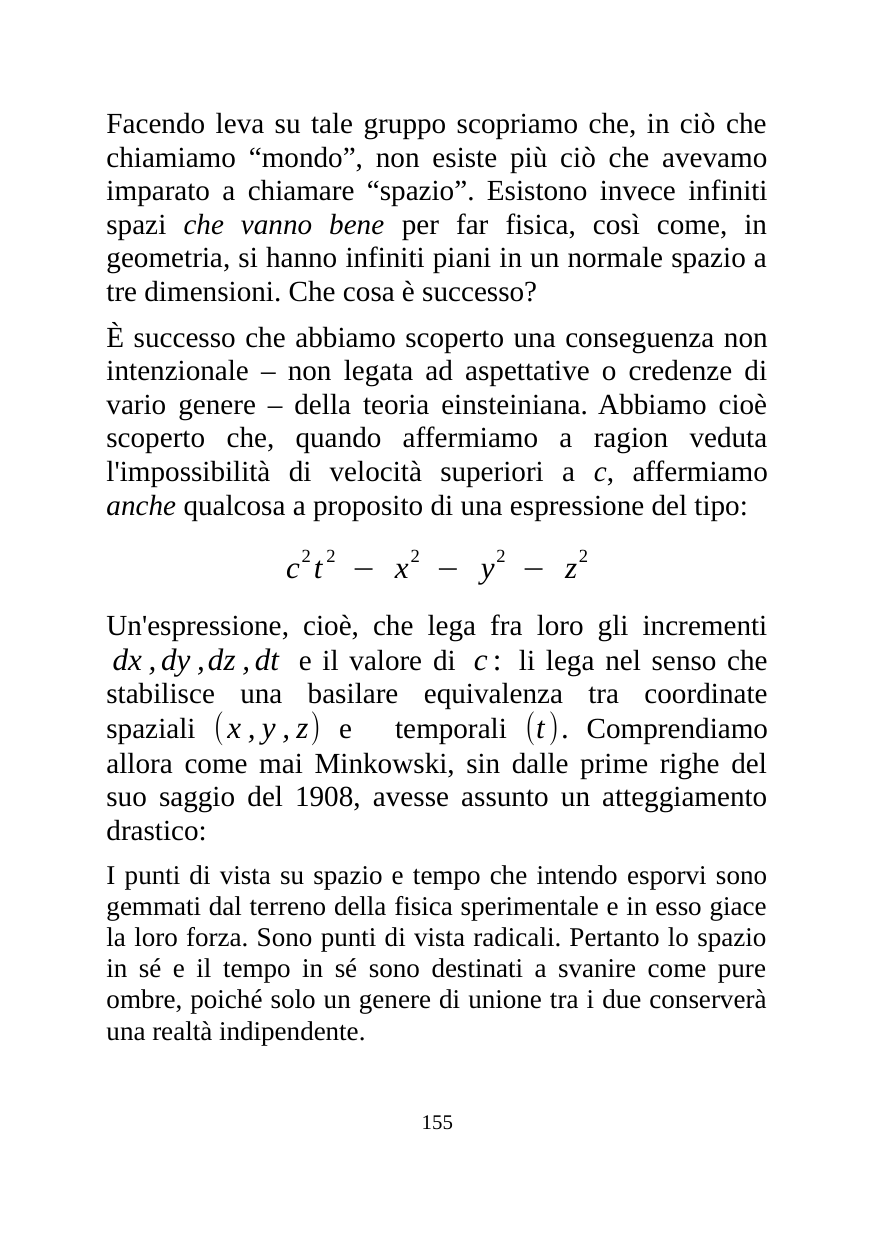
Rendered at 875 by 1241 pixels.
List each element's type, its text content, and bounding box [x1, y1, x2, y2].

text È successo che abbiamo scoperto una conseguenza non intenzionale – non legata ad aspettative o credenze di vario genere – della teoria einsteiniana. Abbiamo cioè scoperto che, quando affermiamo a ragion veduta l'impossibilità di velocità superiori a c, affermiamo anche qualcosa a proposito di una espressione del tipo: [106, 320, 768, 521]
text Facendo leva su tale gruppo scopriamo che, in ciò che chiamiamo “mondo”, non esiste più ciò che avevamo imparato a chiamare “spazio”. Esistono invece infiniti spazi che vanno bene per far fisica, così come, in geometria, si hanno infiniti piani in un normale spazio a tre dimensioni. Che cosa è successo? [106, 106, 768, 307]
text Un'espressione, cioè, che lega fra loro gli incrementi e il valore dili lega nel senso che stabilisce una basilare equivalenza tra coordinate spazialie temporaliComprendiamo allora come mai Minkowski, sin dalle prime righe del suo saggio del 1908, avesse assunto un atteggiamento drastico: [106, 608, 768, 846]
text I punti di vista su spazio e tempo che intendo esporvi sono gemmati dal terreno della fisica sperimentale e in esso giace la loro forza. Sono punti di vista radicali. Pertanto lo spazio in sé e il tempo in sé sono destinati a svanire come pure ombre, poiché solo un genere di unione tra i due conserverà una realtà indipendente. [106, 859, 768, 1046]
